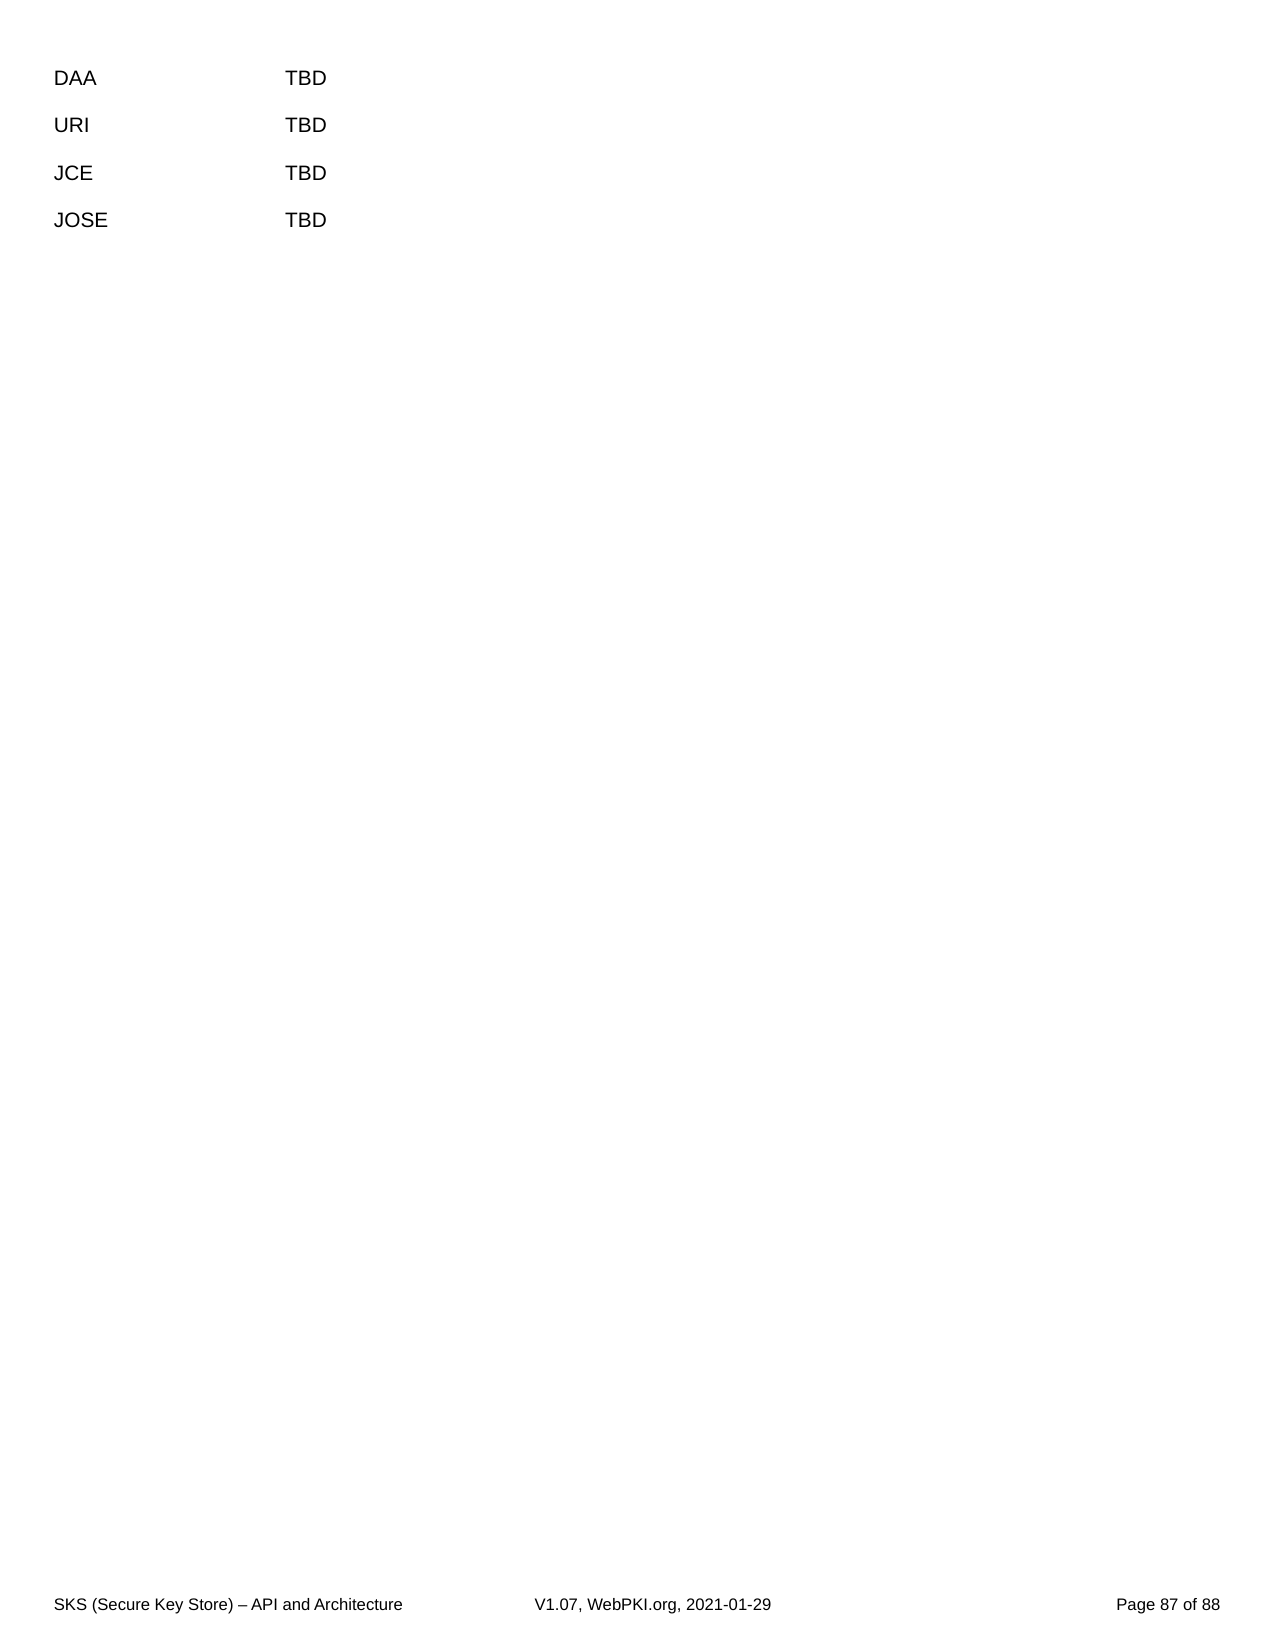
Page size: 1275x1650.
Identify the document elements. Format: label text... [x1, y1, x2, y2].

table_cell TBD [285, 208, 1221, 256]
table_cell DAA [54, 66, 285, 113]
table_cell URI [54, 113, 285, 161]
table_cell JOSE [54, 208, 285, 256]
table_cell JCE [54, 161, 285, 208]
table_cell TBD [285, 66, 1221, 113]
table_cell TBD [285, 113, 1221, 161]
table_cell TBD [285, 161, 1221, 208]
